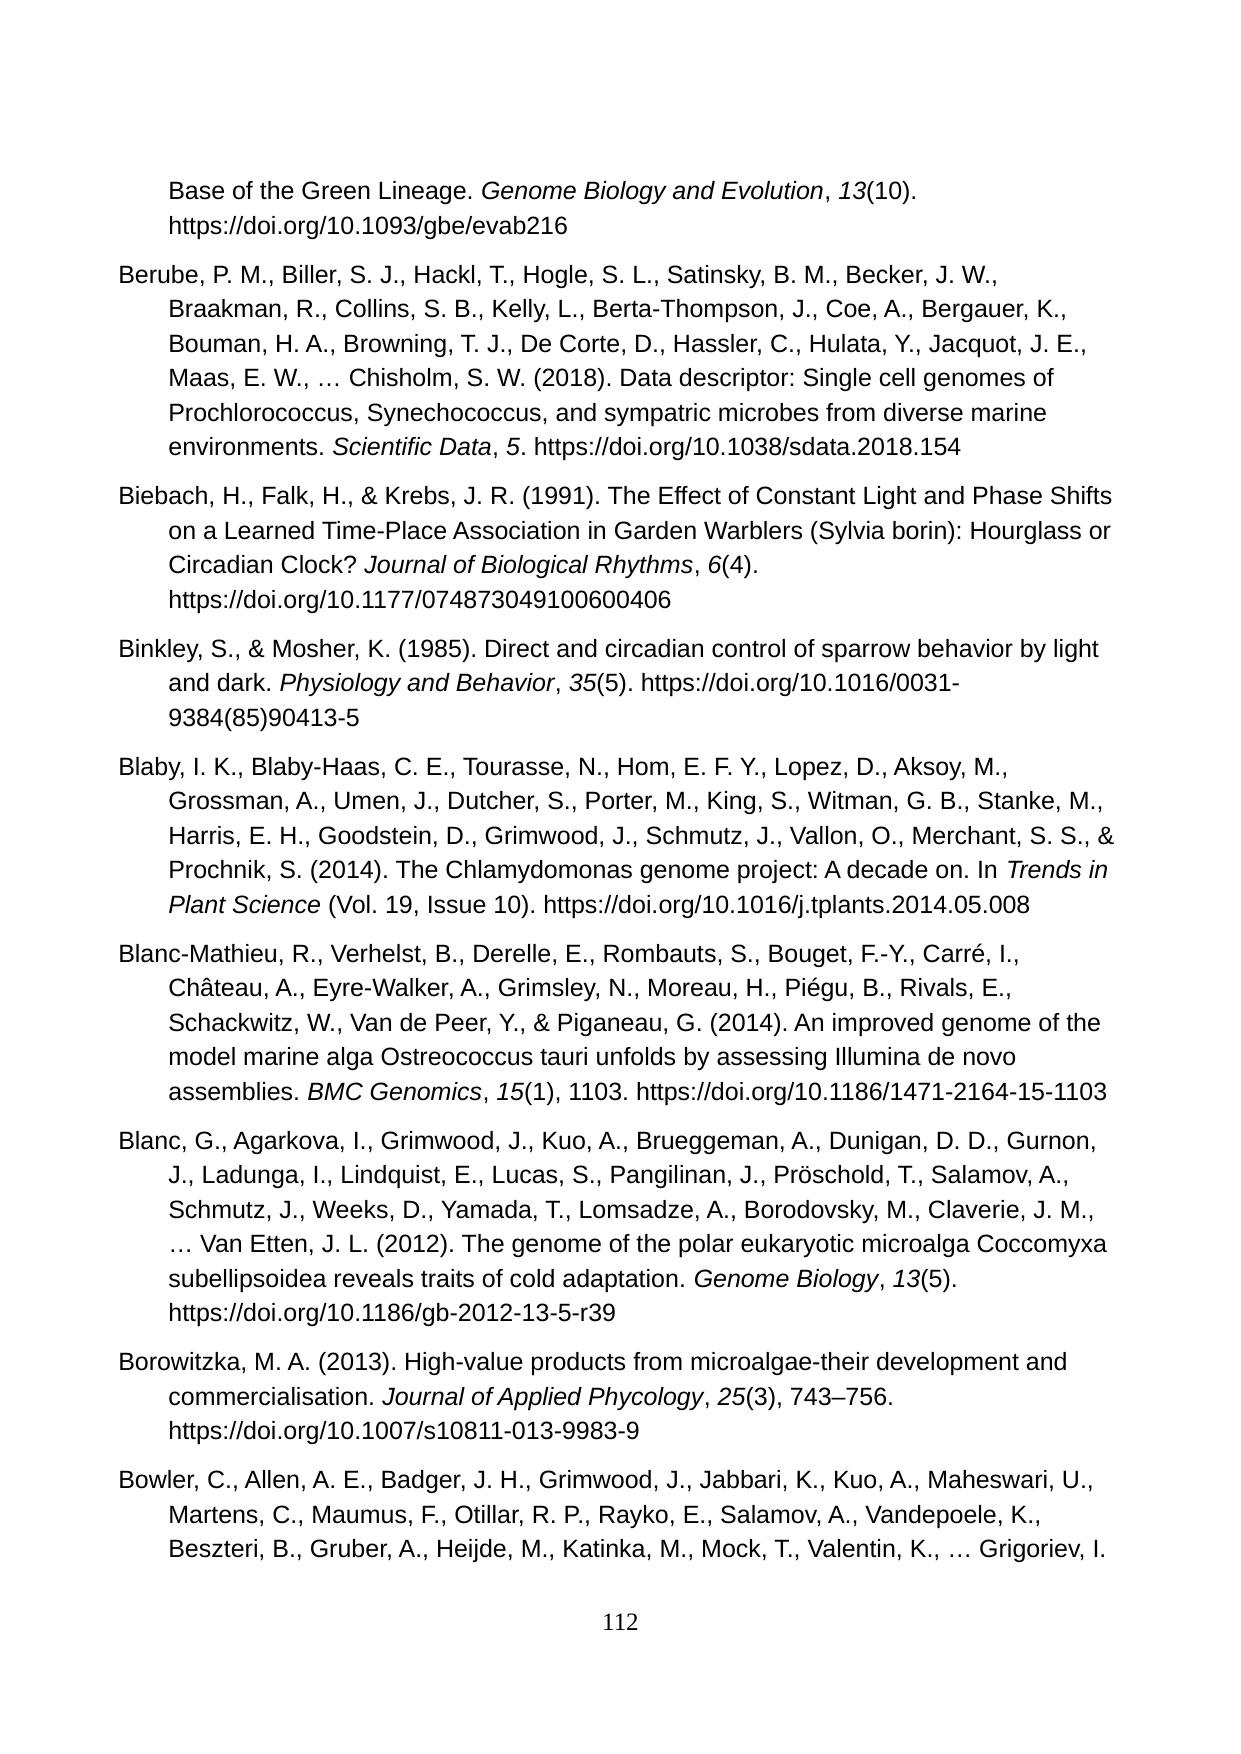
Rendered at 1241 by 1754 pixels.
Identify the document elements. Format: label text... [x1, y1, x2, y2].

text Base of the Green Lineage. Genome Biology and Evolution, 13(10). https://doi.org/10.1093/gbe/evab216 [118, 176, 1122, 239]
text Blaby, I. K., Blaby-Haas, C. E., Tourasse, N., Hom, E. F. Y., Lopez, D., Aksoy, M., Grossman, A., Umen, J., Dutcher, S., Porter, M., King, S., Witman, G. B., Stanke, M., Harris, E. H., Goodstein, D., Grimwood, J., Schmutz, J., Vallon, O., Merchant, S. S., & Prochnik, S. (2014). The Chlamydomonas genome project: A decade on. In Trends in Plant Science (Vol. 19, Issue 10). https://doi.org/10.1016/j.tplants.2014.05.008 [118, 752, 1122, 918]
text Blanc, G., Agarkova, I., Grimwood, J., Kuo, A., Brueggeman, A., Dunigan, D. D., Gurnon, J., Ladunga, I., Lindquist, E., Lucas, S., Pangilinan, J., Pröschold, T., Salamov, A., Schmutz, J., Weeks, D., Yamada, T., Lomsadze, A., Borodovsky, M., Claverie, J. M., … Van Etten, J. L. (2012). The genome of the polar eukaryotic microalga Coccomyxa subellipsoidea reveals traits of cold adaptation. Genome Biology, 13(5). https://doi.org/10.1186/gb-2012-13-5-r39 [118, 1126, 1122, 1327]
text Bowler, C., Allen, A. E., Badger, J. H., Grimwood, J., Jabbari, K., Kuo, A., Maheswari, U., Martens, C., Maumus, F., Otillar, R. P., Rayko, E., Salamov, A., Vandepoele, K., Beszteri, B., Gruber, A., Heijde, M., Katinka, M., Mock, T., Valentin, K., … Grigoriev, I. [118, 1465, 1122, 1563]
text Blanc-Mathieu, R., Verhelst, B., Derelle, E., Rombauts, S., Bouget, F.-Y., Carré, I., Château, A., Eyre-Walker, A., Grimsley, N., Moreau, H., Piégu, B., Rivals, E., Schackwitz, W., Van de Peer, Y., & Piganeau, G. (2014). An improved genome of the model marine alga Ostreococcus tauri unfolds by assessing Illumina de novo assemblies. BMC Genomics, 15(1), 1103. https://doi.org/10.1186/1471-2164-15-1103 [118, 939, 1122, 1106]
text Binkley, S., & Mosher, K. (1985). Direct and circadian control of sparrow behavior by light and dark. Physiology and Behavior, 35(5). https://doi.org/10.1016/0031-9384(85)90413-5 [118, 634, 1122, 732]
text Berube, P. M., Biller, S. J., Hackl, T., Hogle, S. L., Satinsky, B. M., Becker, J. W., Braakman, R., Collins, S. B., Kelly, L., Berta-Thompson, J., Coe, A., Bergauer, K., Bouman, H. A., Browning, T. J., De Corte, D., Hassler, C., Hulata, Y., Jacquot, J. E., Maas, E. W., … Chisholm, S. W. (2018). Data descriptor: Single cell genomes of Prochlorococcus, Synechococcus, and sympatric microbes from diverse marine environments. Scientific Data, 5. https://doi.org/10.1038/sdata.2018.154 [118, 260, 1122, 461]
text Borowitzka, M. A. (2013). High-value products from microalgae-their development and commercialisation. Journal of Applied Phycology, 25(3), 743–756. https://doi.org/10.1007/s10811-013-9983-9 [118, 1347, 1122, 1445]
text Biebach, H., Falk, H., & Krebs, J. R. (1991). The Effect of Constant Light and Phase Shifts on a Learned Time-Place Association in Garden Warblers (Sylvia borin): Hourglass or Circadian Clock? Journal of Biological Rhythms, 6(4). https://doi.org/10.1177/074873049100600406 [118, 481, 1122, 613]
